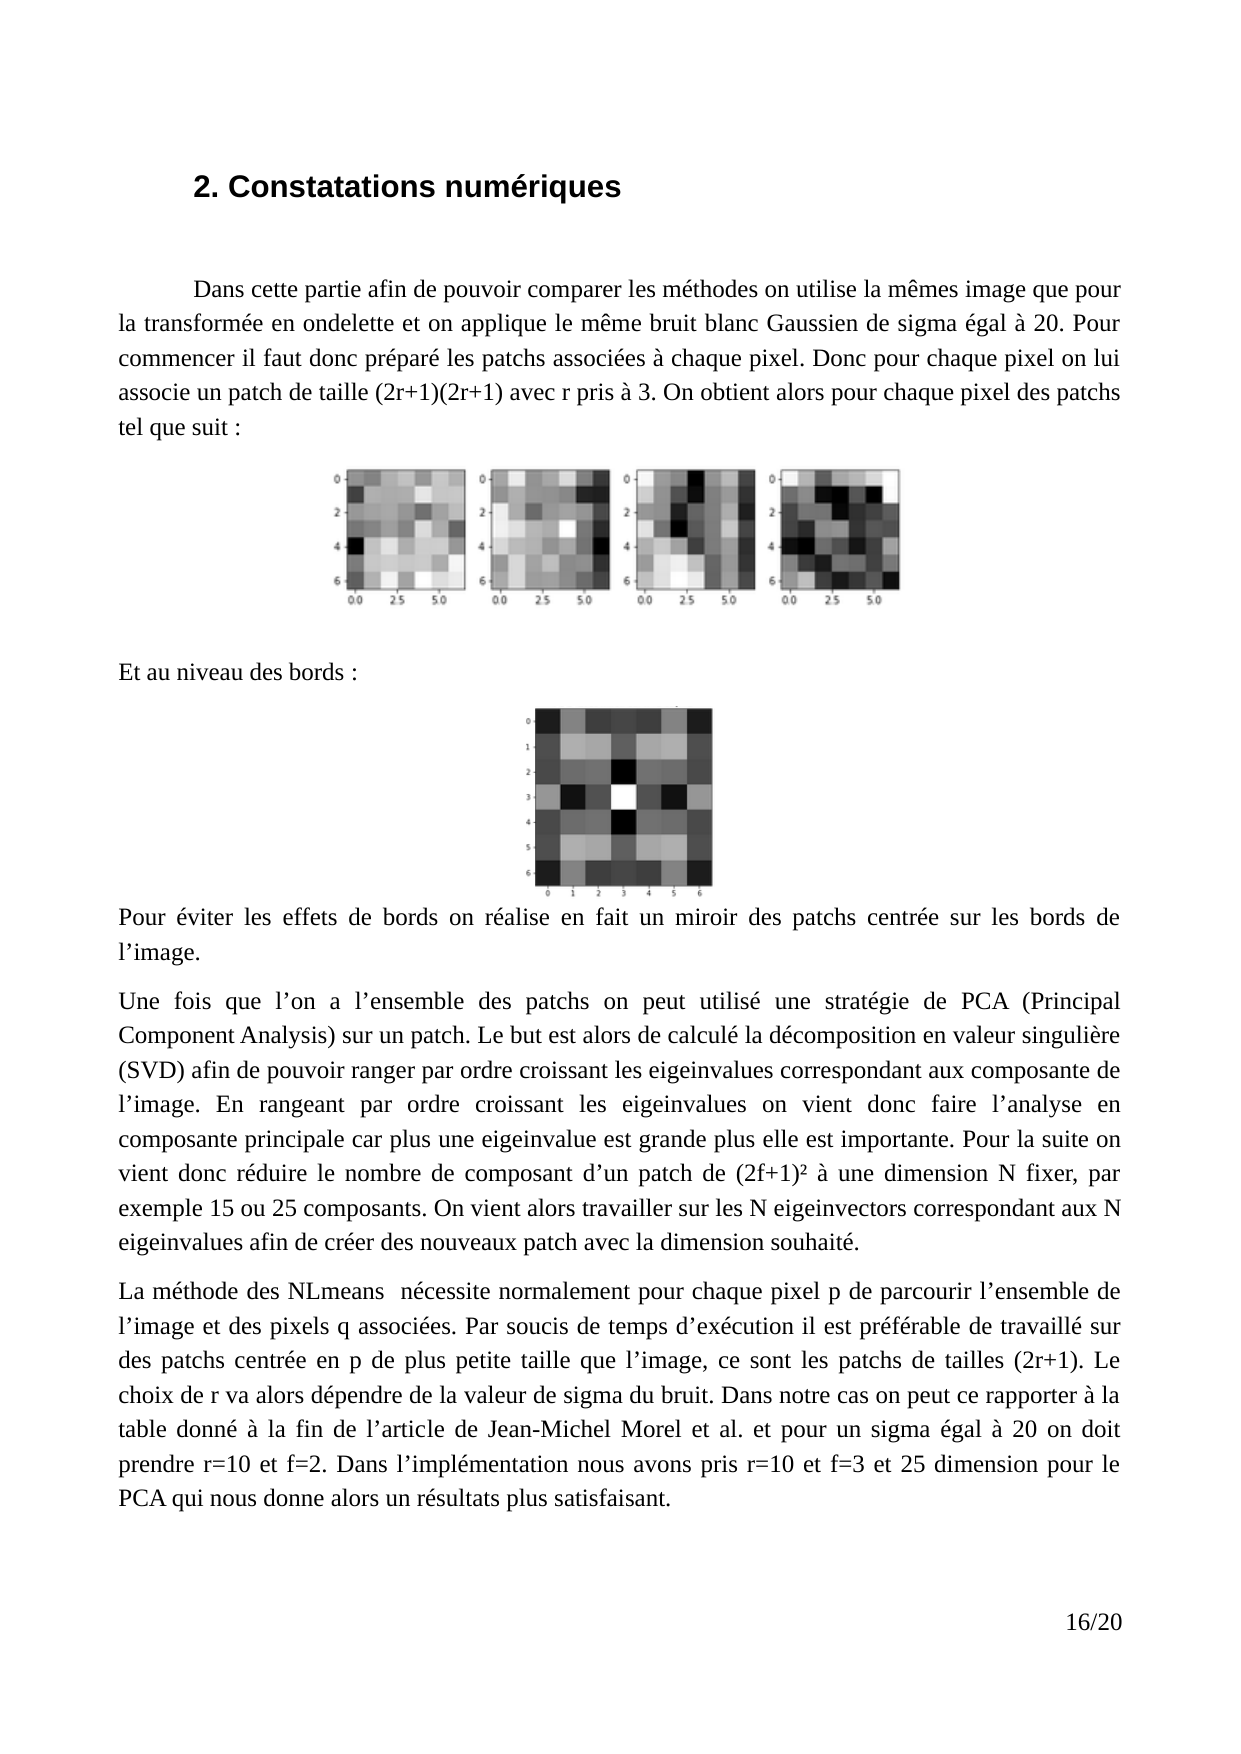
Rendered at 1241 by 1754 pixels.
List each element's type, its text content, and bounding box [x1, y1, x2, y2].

picture [524, 706, 716, 900]
text Pour éviter les effets de bords on réalise en fait un miroir des patchs centrée sur les bords de l’image. [118, 902, 1122, 966]
text La méthode des NLmeans nécessite normalement pour chaque pixel p de parcourir l’ensemble de l’image et des pixels q associées. Par soucis de temps d’exécution il est préférable de travaillé sur des patchs centrée en p de plus petite taille que l’image, ce sont les patchs de tailles (2r+1). Le choix de r va alors dépendre de la valeur de sigma du bruit. Dans notre cas on peut ce rapporter à la table donné à la fin de l’article de Jean-Michel Morel et al. et pour un sigma égal à 20 on doit prendre r=10 et f=2. Dans l’implémentation nous avons pris r=10 et f=3 et 25 dimension pour le PCA qui nous donne alors un résultats plus satisfaisant. [118, 1276, 1122, 1512]
text Dans cette partie afin de pouvoir comparer les méthodes on utilise la mêmes image que pour la transformée en ondelette et on applique le même bruit blanc Gaussien de sigma égal à 20. Pour commencer il faut donc préparé les patchs associées à chaque pixel. Donc pour chaque pixel on lui associe un patch de taille (2r+1)(2r+1) avec r pris à 3. On obtient alors pour chaque pixel des patchs tel que suit : [118, 274, 1122, 441]
text Une fois que l’on a l’ensemble des patchs on peut utilisé une stratégie de PCA (Principal Component Analysis) sur un patch. Le but est alors de calculé la décomposition en valeur singulière (SVD) afin de pouvoir ranger par ordre croissant les eigeinvalues correspondant aux composante de l’image. En rangeant par ordre croissant les eigeinvalues on vient donc faire l’analyse en composante principale car plus une eigeinvalue est grande plus elle est importante. Pour la suite on vient donc réduire le nombre de composant d’un patch de (2f+1)² à une dimension N fixer, par exemple 15 ou 25 composants. On vient alors travailler sur les N eigeinvectors correspondant aux N eigeinvalues afin de créer des nouveaux patch avec la dimension souhaité. [118, 986, 1122, 1256]
picture [328, 460, 912, 610]
subtitle 2. Constatations numériques [118, 168, 1122, 204]
text Et au niveau des bords : [118, 657, 1122, 686]
